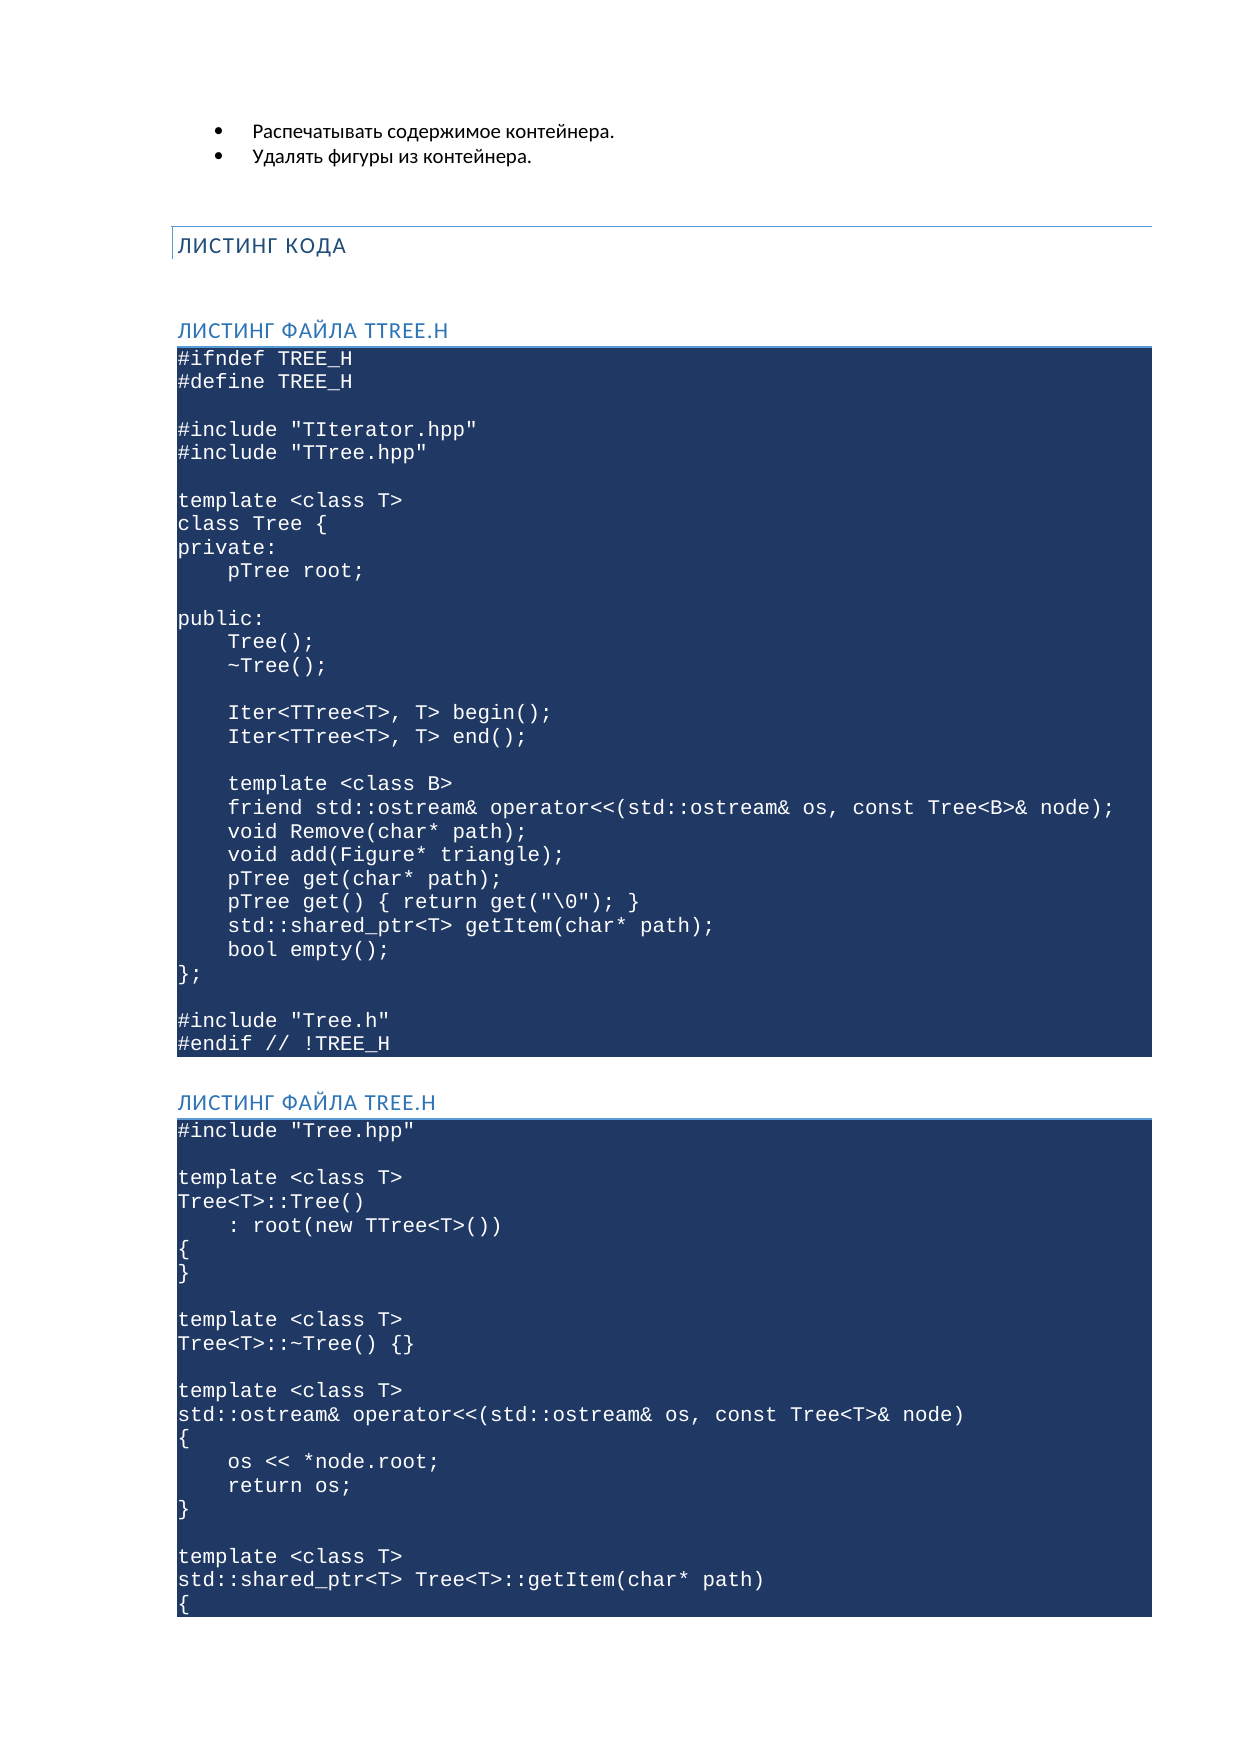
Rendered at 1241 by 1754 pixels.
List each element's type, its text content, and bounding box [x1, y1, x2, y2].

text }; [177, 962, 1152, 986]
subtitle Листинг файла TTree.h [177, 316, 1152, 346]
text #endif // !TREE_H [177, 1033, 1152, 1057]
text #ifndef TREE_H [177, 348, 1152, 371]
text class Tree { [177, 513, 1152, 537]
text std::shared_ptr<T> getItem(char* path); [177, 915, 1152, 939]
text public: [177, 608, 1152, 631]
text template <class T> [177, 1167, 1152, 1191]
text template <class T> [177, 1309, 1152, 1333]
text } [177, 1498, 1152, 1522]
text pTree root; [177, 561, 1152, 584]
text #define TREE_H [177, 371, 1152, 395]
subtitle листинг кода [173, 227, 1152, 259]
text { [177, 1427, 1152, 1451]
text ~Tree(); [177, 655, 1152, 679]
text pTree get() { return get("\0"); } [177, 892, 1152, 915]
text template <class B> [177, 773, 1152, 797]
list Удалять фигуры из контейнера. [215, 143, 1152, 169]
subtitle Листинг файла Tree.h [177, 1088, 1152, 1118]
text void add(Figure* triangle); [177, 844, 1152, 868]
text private: [177, 537, 1152, 561]
text template <class T> [177, 1380, 1152, 1404]
text #include "TIterator.hpp" [177, 419, 1152, 442]
text template <class T> [177, 1546, 1152, 1569]
text pTree get(char* path); [177, 868, 1152, 892]
text friend std::ostream& operator<<(std::ostream& os, const Tree<B>& node); [177, 797, 1152, 821]
text template <class T> [177, 489, 1152, 513]
text os << *node.root; [177, 1451, 1152, 1475]
text Tree(); [177, 631, 1152, 655]
text return os; [177, 1475, 1152, 1498]
text { [177, 1238, 1152, 1262]
text Tree<T>::~Tree() {} [177, 1333, 1152, 1356]
text std::shared_ptr<T> Tree<T>::getItem(char* path) [177, 1569, 1152, 1593]
text : root(new TTree<T>()) [177, 1214, 1152, 1238]
text #include "Tree.hpp" [177, 1120, 1152, 1144]
text Iter<TTree<T>, T> end(); [177, 726, 1152, 750]
text #include "Tree.h" [177, 1010, 1152, 1033]
text std::ostream& operator<<(std::ostream& os, const Tree<T>& node) [177, 1404, 1152, 1427]
text #include "TTree.hpp" [177, 442, 1152, 466]
text Tree<T>::Tree() [177, 1191, 1152, 1214]
text } [177, 1262, 1152, 1286]
text { [177, 1593, 1152, 1617]
text void Remove(char* path); [177, 821, 1152, 844]
text Iter<TTree<T>, T> begin(); [177, 702, 1152, 726]
text bool empty(); [177, 939, 1152, 962]
list Распечатывать содержимое контейнера. [215, 118, 1152, 143]
